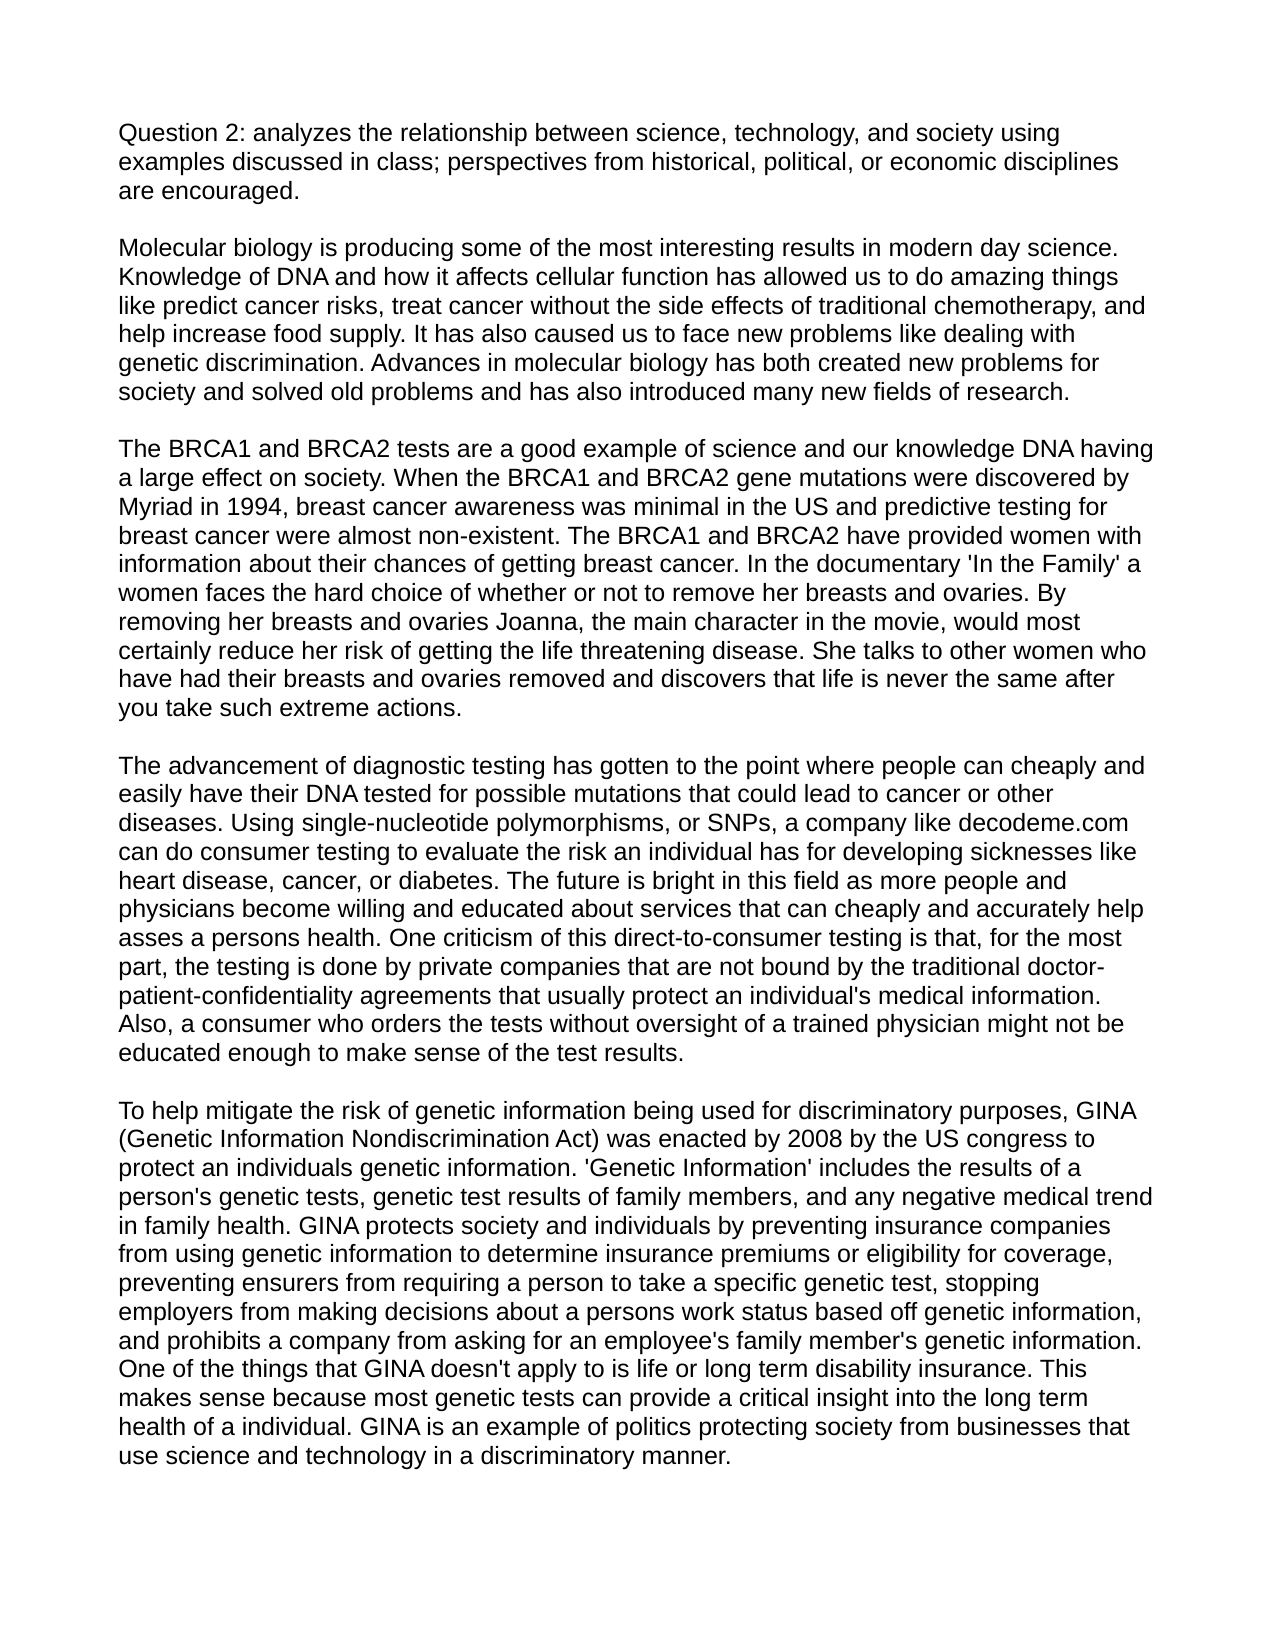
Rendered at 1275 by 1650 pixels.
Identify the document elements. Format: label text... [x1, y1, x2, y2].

text Question 2: analyzes the relationship between science, technology, and society using examples discussed in class; perspectives from historical, political, or economic disciplines are encouraged. [118, 118, 1157, 204]
text The advancement of diagnostic testing has gotten to the point where people can cheaply and easily have their DNA tested for possible mutations that could lead to cancer or other diseases. Using single-nucleotide polymorphisms, or SNPs, a company like decodeme.com can do consumer testing to evaluate the risk an individual has for developing sicknesses like heart disease, cancer, or diabetes. The future is bright in this field as more people and physicians become willing and educated about services that can cheaply and accurately help asses a persons health. One criticism of this direct-to-consumer testing is that, for the most part, the testing is done by private companies that are not bound by the traditional doctor-patient-confidentiality agreements that usually protect an individual's medical information. Also, a consumer who orders the tests without oversight of a trained physician might not be educated enough to make sense of the test results. [118, 751, 1157, 1067]
text To help mitigate the risk of genetic information being used for discriminatory purposes, GINA (Genetic Information Nondiscrimination Act) was enacted by 2008 by the US congress to protect an individuals genetic information. 'Genetic Information' includes the results of a person's genetic tests, genetic test results of family members, and any negative medical trend in family health. GINA protects society and individuals by preventing insurance companies from using genetic information to determine insurance premiums or eligibility for coverage, preventing ensurers from requiring a person to take a specific genetic test, stopping employers from making decisions about a persons work status based off genetic information, and prohibits a company from asking for an employee's family member's genetic information. One of the things that GINA doesn't apply to is life or long term disability insurance. This makes sense because most genetic tests can provide a critical insight into the long term health of a individual. GINA is an example of politics protecting society from businesses that use science and technology in a discriminatory manner. [118, 1096, 1157, 1469]
text The BRCA1 and BRCA2 tests are a good example of science and our knowledge DNA having a large effect on society. When the BRCA1 and BRCA2 gene mutations were discovered by Myriad in 1994, breast cancer awareness was minimal in the US and predictive testing for breast cancer were almost non-existent. The BRCA1 and BRCA2 have provided women with information about their chances of getting breast cancer. In the documentary 'In the Family' a women faces the hard choice of whether or not to remove her breasts and ovaries. By removing her breasts and ovaries Joanna, the main character in the movie, would most certainly reduce her risk of getting the life threatening disease. She talks to other women who have had their breasts and ovaries removed and discovers that life is never the same after you take such extreme actions. [118, 434, 1157, 722]
text Molecular biology is producing some of the most interesting results in modern day science. Knowledge of DNA and how it affects cellular function has allowed us to do amazing things like predict cancer risks, treat cancer without the side effects of traditional chemotherapy, and help increase food supply. It has also caused us to face new problems like dealing with genetic discrimination. Advances in molecular biology has both created new problems for society and solved old problems and has also introduced many new fields of research. [118, 233, 1157, 406]
